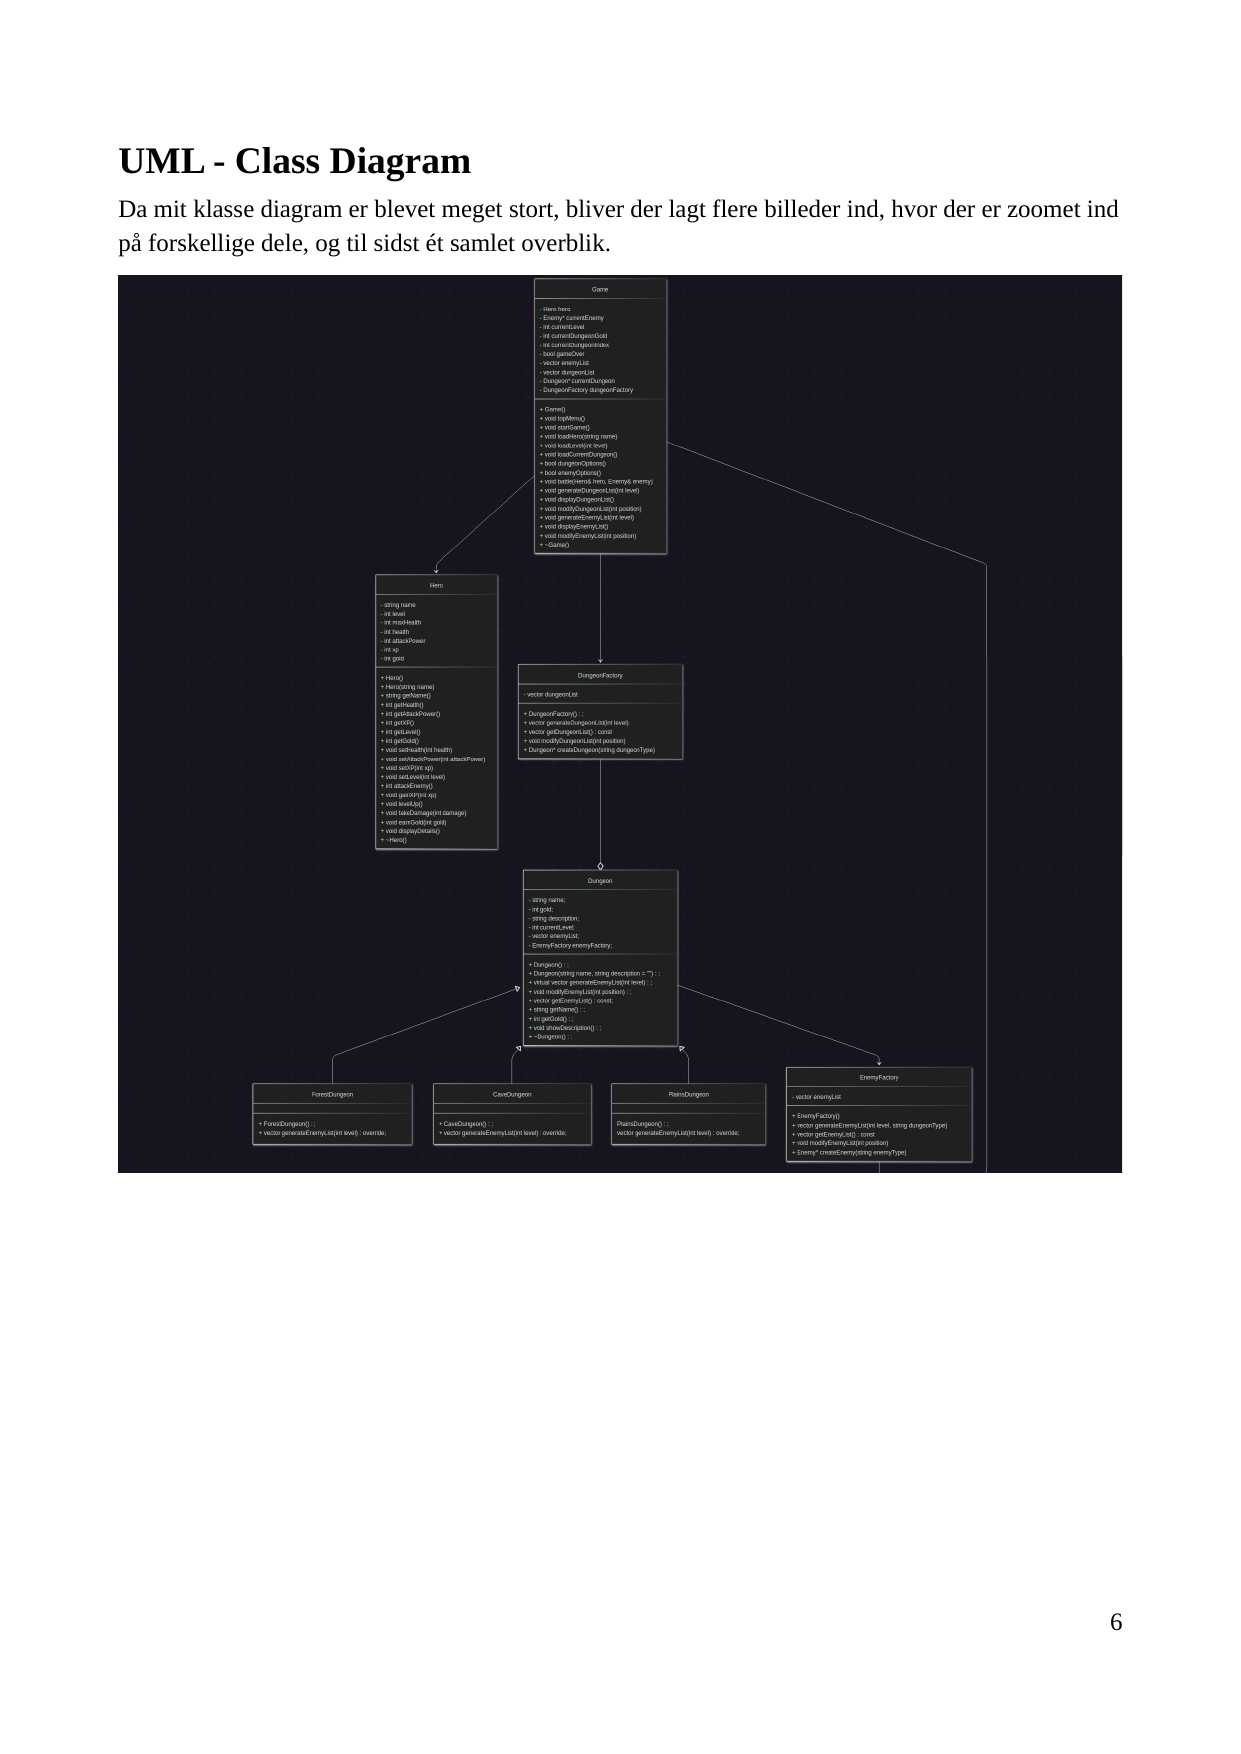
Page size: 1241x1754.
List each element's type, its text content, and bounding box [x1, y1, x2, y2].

subtitle UML - Class Diagram [118, 139, 1122, 182]
picture [118, 275, 1123, 1173]
text Da mit klasse diagram er blevet meget stort, bliver der lagt flere billeder ind, hvor der er zoomet ind på forskellige dele, og til sidst ét samlet overblik. [118, 194, 1122, 256]
